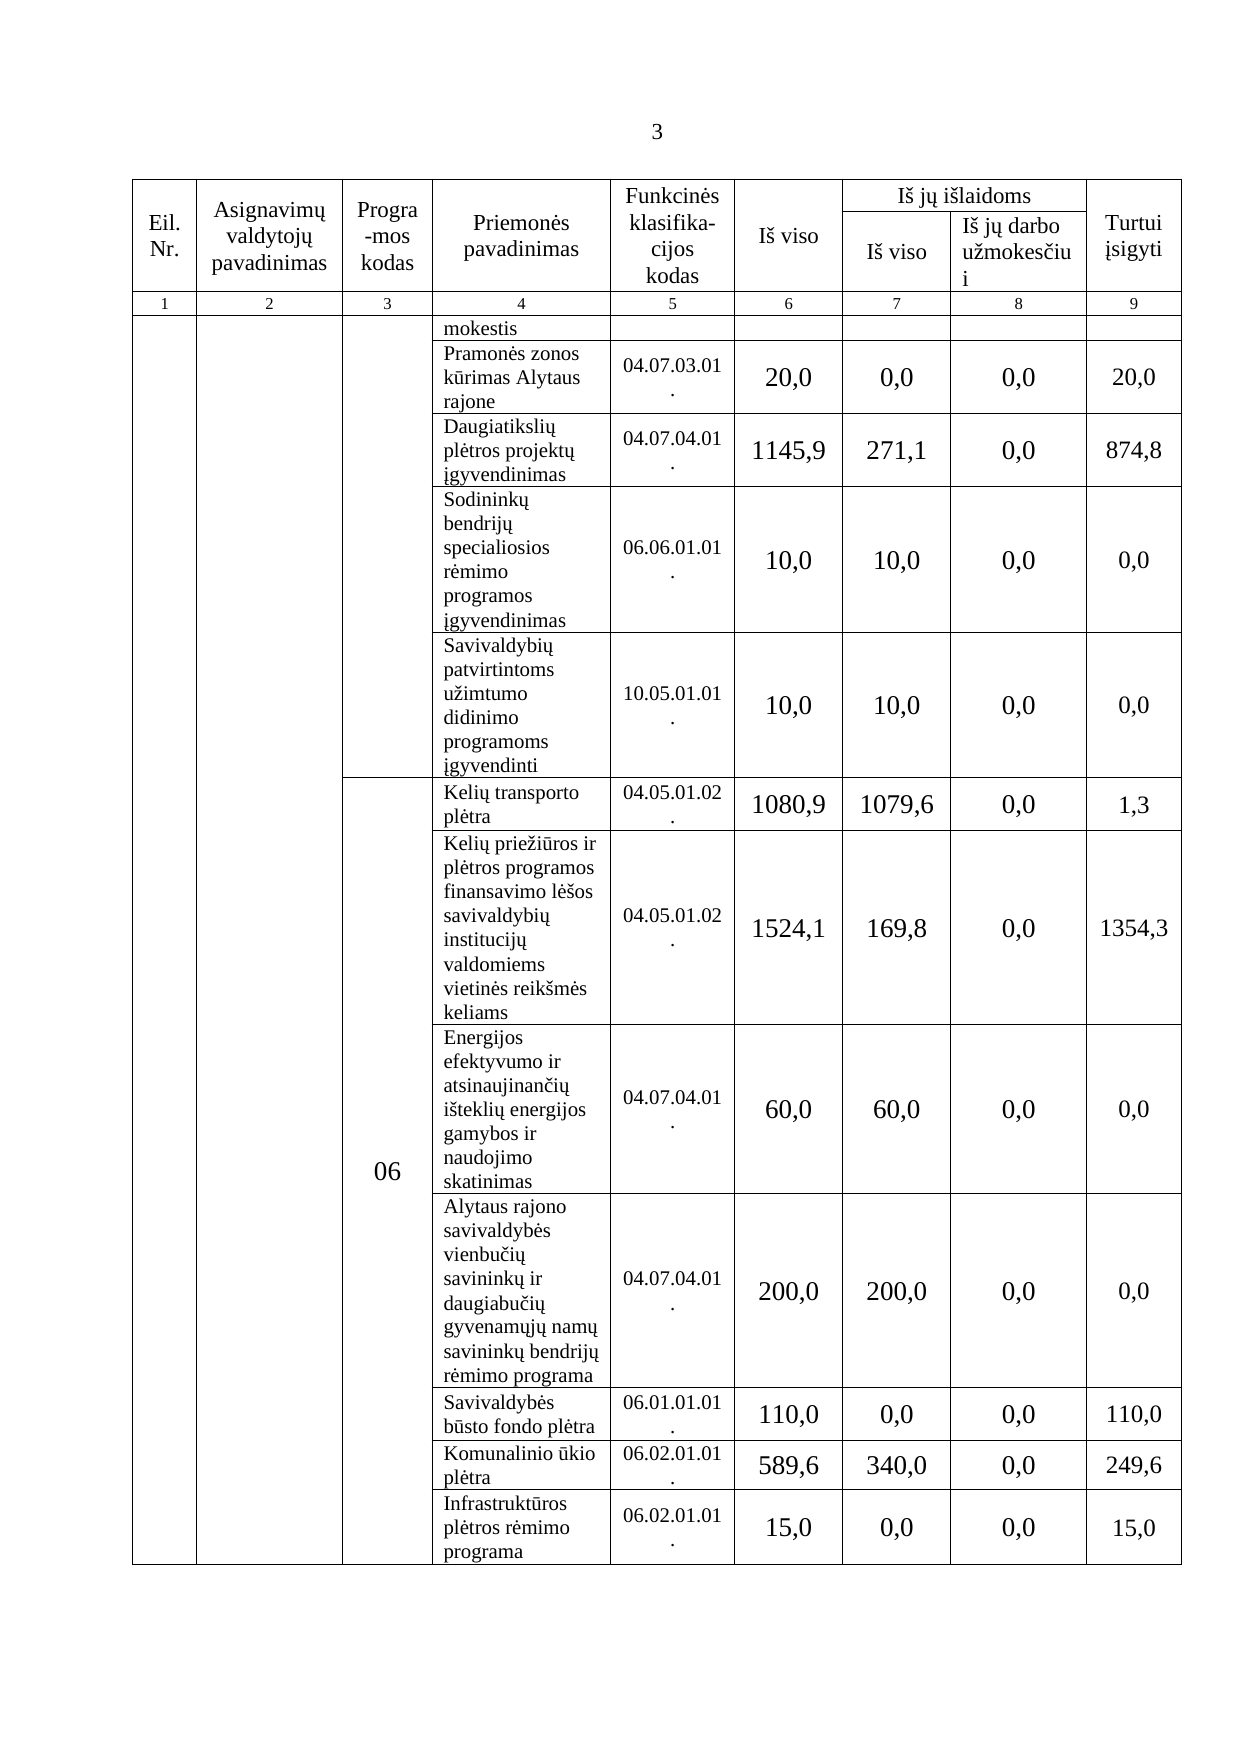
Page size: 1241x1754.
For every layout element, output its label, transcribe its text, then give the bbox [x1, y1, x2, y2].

table_cell 10,0 [735, 633, 842, 777]
table_cell 15,0 [735, 1490, 842, 1564]
table_header Iš viso [735, 180, 842, 291]
table_cell 4 [433, 292, 610, 314]
table_cell 0,0 [843, 341, 950, 413]
table_cell 200,0 [843, 1194, 950, 1387]
table_cell 04.07.03.01. [611, 341, 734, 413]
table_cell 04.05.01.02. [611, 831, 734, 1024]
table_cell Kelių transporto plėtra [433, 778, 610, 830]
table_cell Sodininkų bendrijų specialiosios rėmimo programos įgyvendinimas [433, 487, 610, 632]
table_cell 0,0 [843, 1388, 950, 1440]
table_cell 7 [843, 292, 950, 314]
table_cell 04.07.04.01. [611, 1025, 734, 1193]
table_cell 20,0 [1087, 341, 1181, 413]
table_cell 8 [951, 292, 1086, 314]
table_cell [611, 316, 734, 340]
table_cell 06.01.01.01. [611, 1388, 734, 1440]
table_cell 0,0 [951, 341, 1086, 413]
table_cell 340,0 [843, 1441, 950, 1489]
table_cell 10,0 [843, 633, 950, 777]
table_cell 0,0 [1087, 1194, 1181, 1387]
table_cell 249,6 [1087, 1441, 1181, 1489]
table_cell 0,0 [1087, 1025, 1181, 1193]
table_header Iš jų išlaidoms [843, 180, 1086, 211]
table_cell 04.07.04.01. [611, 1194, 734, 1387]
table_cell 10.05.01.01. [611, 633, 734, 777]
table_cell 0,0 [951, 633, 1086, 777]
table_cell Energijos efektyvumo ir atsinaujinančių išteklių energijos gamybos ir naudojimo skatinimas [433, 1025, 610, 1193]
table_cell 0,0 [951, 1025, 1086, 1193]
table_cell 20,0 [735, 341, 842, 413]
table_cell [1087, 316, 1181, 340]
table_cell 0,0 [951, 831, 1086, 1024]
table_header Progra-mos kodas [343, 180, 432, 291]
table_cell 271,1 [843, 414, 950, 486]
table_cell 0,0 [951, 414, 1086, 486]
table_cell 1080,9 [735, 778, 842, 830]
table_cell 1524,1 [735, 831, 842, 1024]
table_cell 0,0 [951, 778, 1086, 830]
table_cell 0,0 [843, 1490, 950, 1564]
table_cell Kelių priežiūros ir plėtros programos finansavimo lėšos savivaldybių institucijų valdomiems vietinės reikšmės keliams [433, 831, 610, 1024]
table_cell 589,6 [735, 1441, 842, 1489]
table_cell 1145,9 [735, 414, 842, 486]
table_cell 04.05.01.02. [611, 778, 734, 830]
table_cell 0,0 [951, 487, 1086, 632]
table_cell Infrastruktūros plėtros rėmimo programa [433, 1490, 610, 1564]
table_cell [197, 316, 342, 1564]
table_cell 0,0 [951, 1441, 1086, 1489]
table_cell mokestis [433, 316, 610, 340]
table_cell 110,0 [735, 1388, 842, 1440]
table_cell 3 [343, 292, 432, 314]
table_cell 1,3 [1087, 778, 1181, 830]
table_cell 6 [735, 292, 842, 314]
table_cell 0,0 [1087, 633, 1181, 777]
table_cell 1079,6 [843, 778, 950, 830]
table_cell 169,8 [843, 831, 950, 1024]
table_cell 9 [1087, 292, 1181, 314]
table_cell [951, 316, 1086, 340]
table_cell 60,0 [843, 1025, 950, 1193]
table_cell 10,0 [843, 487, 950, 632]
table_cell Alytaus rajono savivaldybės vienbučių savininkų ir daugiabučių gyvenamųjų namų savininkų bendrijų rėmimo programa [433, 1194, 610, 1387]
table_cell Savivaldybių patvirtintoms užimtumo didinimo programoms įgyvendinti [433, 633, 610, 777]
table_cell 5 [611, 292, 734, 314]
table_cell [735, 316, 842, 340]
table_cell 874,8 [1087, 414, 1181, 486]
table_cell 06.02.01.01. [611, 1490, 734, 1564]
table_cell [843, 316, 950, 340]
table_header Turtui įsigyti [1087, 180, 1181, 291]
table_cell Savivaldybės būsto fondo plėtra [433, 1388, 610, 1440]
table_cell [133, 316, 196, 1564]
table_header Priemonės pavadinimas [433, 180, 610, 291]
table_cell [343, 316, 432, 777]
table_header Eil. Nr. [133, 180, 196, 291]
table_cell 60,0 [735, 1025, 842, 1193]
table_header Asignavimų valdytojų pavadinimas [197, 180, 342, 291]
table_cell Iš jų darbo užmokesčiui [951, 212, 1086, 291]
table_header Funkcinės klasifika-cijos kodas [611, 180, 734, 291]
table_cell Komunalinio ūkio plėtra [433, 1441, 610, 1489]
table_cell 110,0 [1087, 1388, 1181, 1440]
table_cell 2 [197, 292, 342, 314]
table_cell 06 [343, 778, 432, 1564]
table_cell Iš viso [843, 212, 950, 291]
table_cell 06.06.01.01. [611, 487, 734, 632]
table_cell 0,0 [1087, 487, 1181, 632]
table_cell Daugiatikslių plėtros projektų įgyvendinimas [433, 414, 610, 486]
table_cell 0,0 [951, 1388, 1086, 1440]
table_cell 1354,3 [1087, 831, 1181, 1024]
table_cell Pramonės zonos kūrimas Alytaus rajone [433, 341, 610, 413]
table_cell 10,0 [735, 487, 842, 632]
table_cell 200,0 [735, 1194, 842, 1387]
table_cell 0,0 [951, 1194, 1086, 1387]
table_cell 0,0 [951, 1490, 1086, 1564]
table_cell 06.02.01.01. [611, 1441, 734, 1489]
table_cell 04.07.04.01. [611, 414, 734, 486]
table_cell 15,0 [1087, 1490, 1181, 1564]
table_cell 1 [133, 292, 196, 314]
